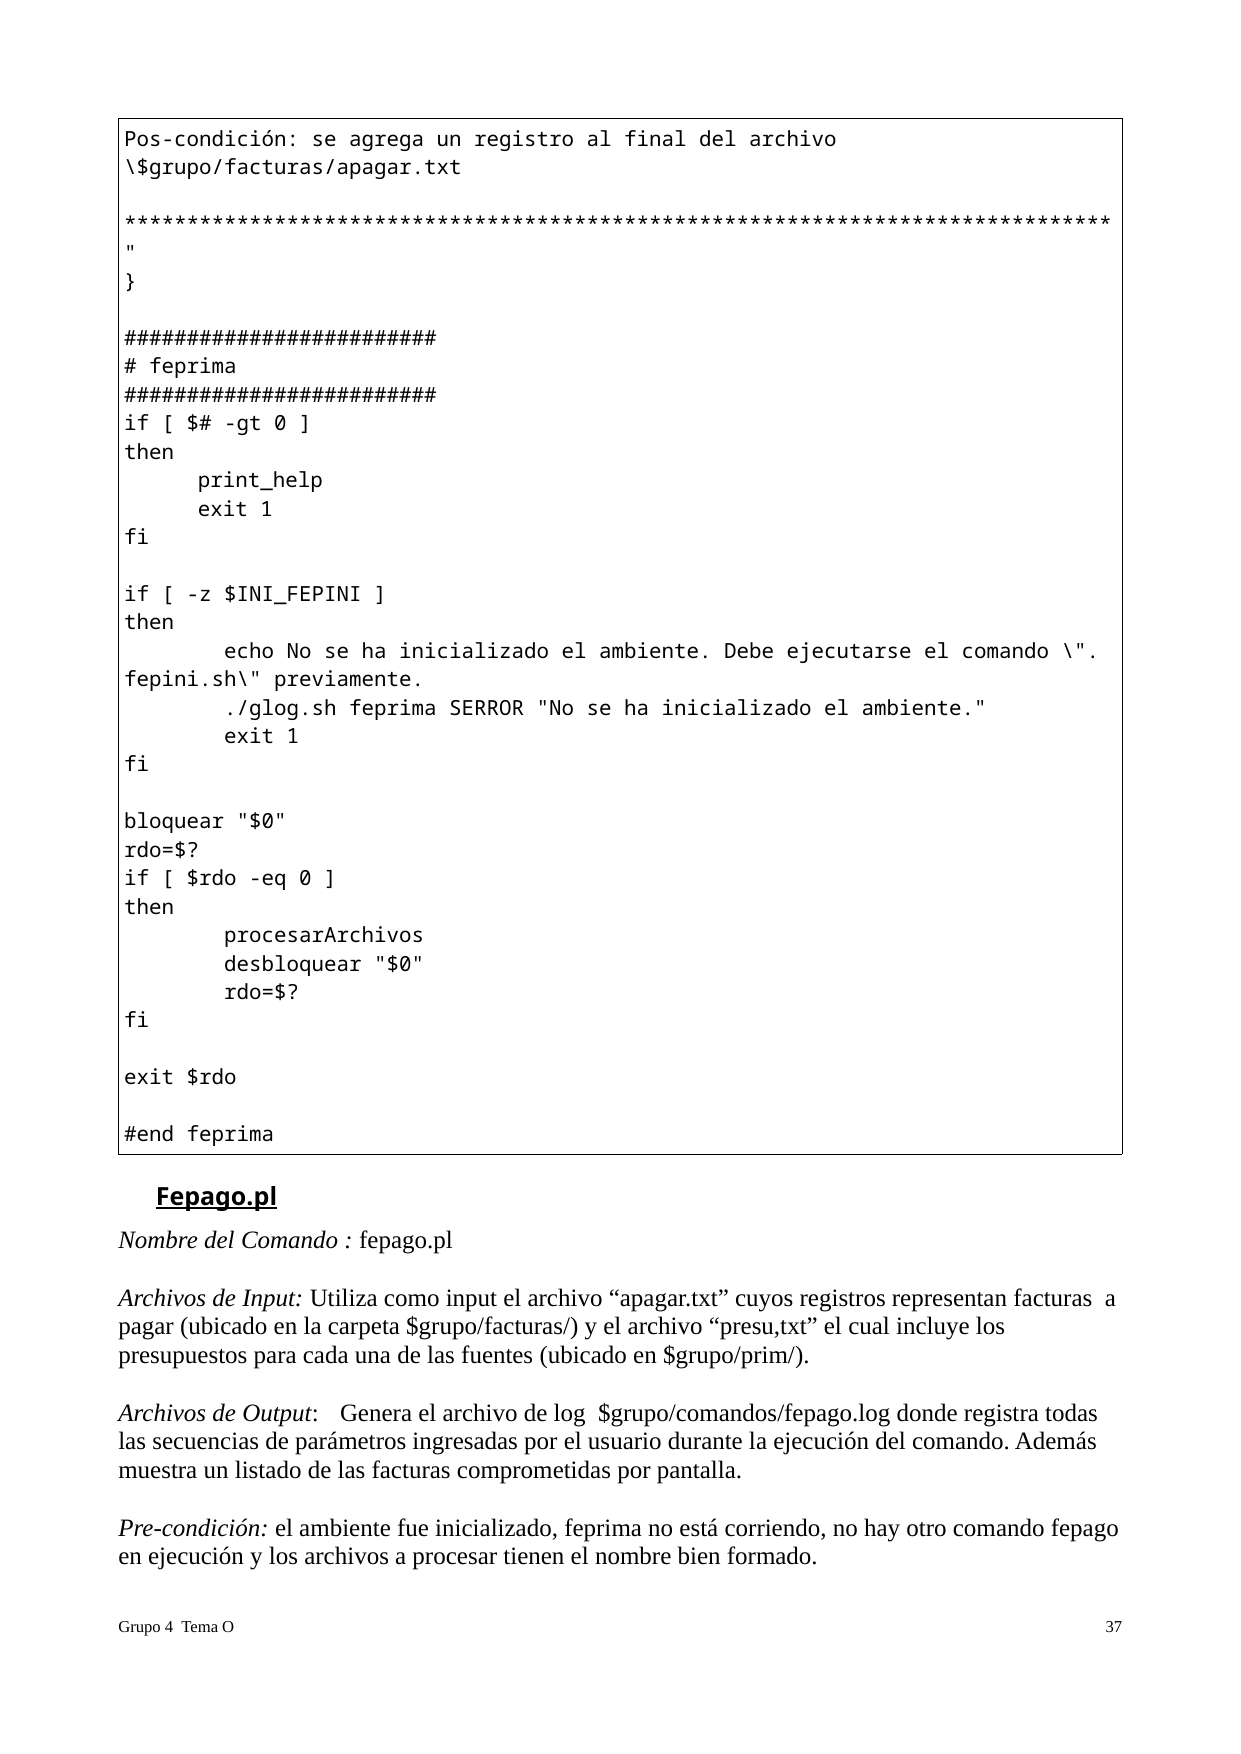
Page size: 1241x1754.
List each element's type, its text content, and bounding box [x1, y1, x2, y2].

text Nombre del Comando : fepago.pl [118, 1225, 1122, 1254]
text Archivos de Input: Utiliza como input el archivo “apagar.txt” cuyos registros representan facturas a pagar (ubicado en la carpeta $grupo/facturas/) y el archivo “presu,txt” el cual incluye los presupuestos para cada una de las fuentes (ubicado en $grupo/prim/). [118, 1283, 1122, 1369]
text Archivos de Output: Genera el archivo de log $grupo/comandos/fepago.log donde registra todas las secuencias de parámetros ingresadas por el usuario durante la ejecución del comando. Además muestra un listado de las facturas comprometidas por pantalla. [118, 1398, 1122, 1484]
text Pre-condición: el ambiente fue inicializado, feprima no está corriendo, no hay otro comando fepago en ejecución y los archivos a procesar tienen el nombre bien formado. [118, 1513, 1122, 1570]
subtitle Fepago.pl [156, 1178, 1122, 1213]
table_header Pos-condición: se agrega un registro al final del archivo \$grupo/facturas/apagar.txt *******************************************************************************" } ######################### # feprima ######################### if [ $# -gt 0 ] then print_help exit 1 fi if [ -z $INI_FEPINI ] then echo No se ha inicializado el ambiente. Debe ejecutarse el comando \". fepini.sh\" previamente. ./glog.sh feprima SERROR "No se ha inicializado el ambiente." exit 1 fi bloquear "$0" rdo=$? if [ $rdo -eq 0 ] then procesarArchivos desbloquear "$0" rdo=$? fi exit $rdo #end feprima [119, 119, 1122, 1153]
